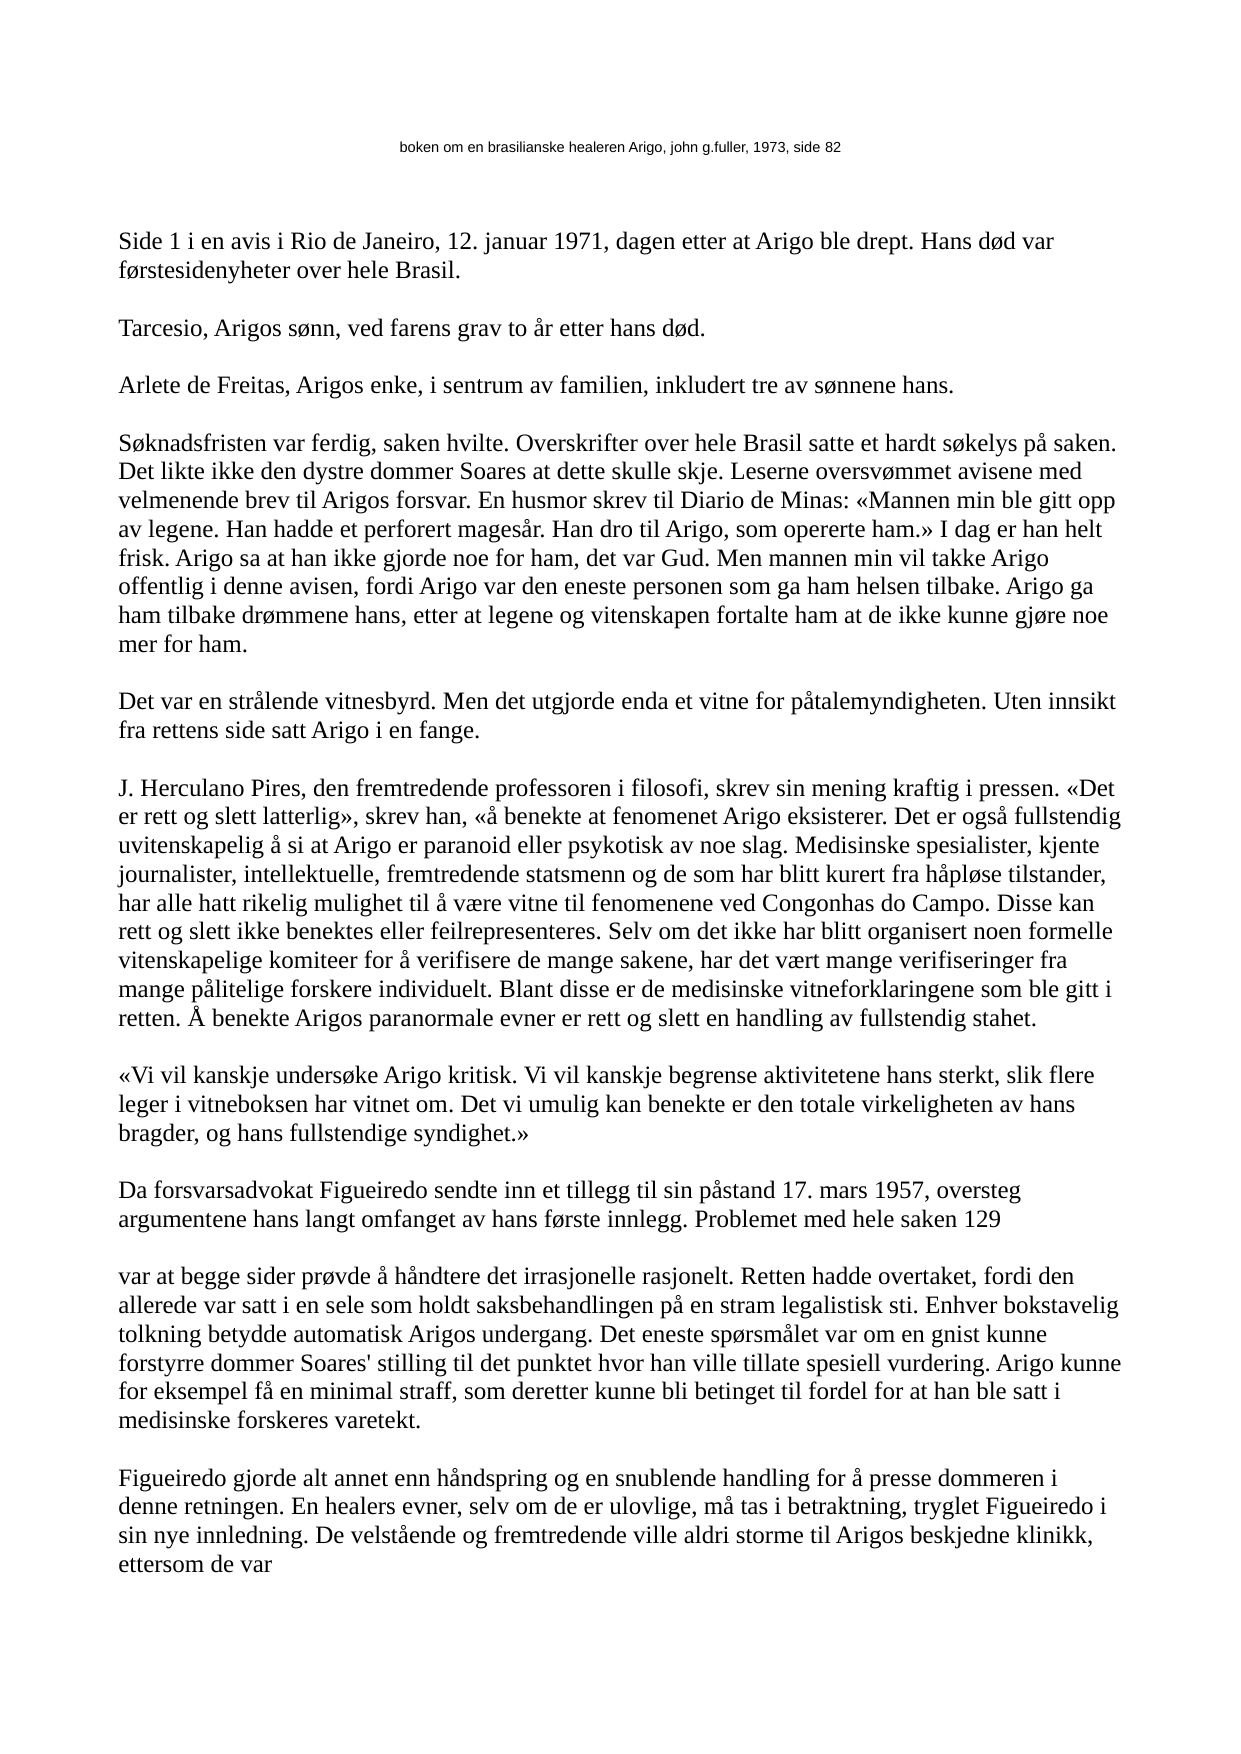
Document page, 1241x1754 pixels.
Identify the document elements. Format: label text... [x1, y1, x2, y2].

text J. Herculano Pires, den fremtredende professoren i filosofi, skrev sin mening kraftig i pressen. «Det er rett og slett latterlig», skrev han, «å benekte at fenomenet Arigo eksisterer. Det er også fullstendig uvitenskapelig å si at Arigo er paranoid eller psykotisk av noe slag. Medisinske spesialister, kjente journalister, intellektuelle, fremtredende statsmenn og de som har blitt kurert fra håpløse tilstander, har alle hatt rikelig mulighet til å være vitne til fenomenene ved Congonhas do Campo. Disse kan rett og slett ikke benektes eller feilrepresenteres. Selv om det ikke har blitt organisert noen formelle vitenskapelige komiteer for å verifisere de mange sakene, har det vært mange verifiseringer fra mange pålitelige forskere individuelt. Blant disse er de medisinske vitneforklaringene som ble gitt i retten. Å benekte Arigos paranormale evner er rett og slett en handling av fullstendig stahet. [118, 773, 1122, 1031]
text Tarcesio, Arigos sønn, ved farens grav to år etter hans død. [118, 313, 1122, 341]
text Side 1 i en avis i Rio de Janeiro, 12. januar 1971, dagen etter at Arigo ble drept. Hans død var førstesidenyheter over hele Brasil. [118, 226, 1122, 284]
text var at begge sider prøvde å håndtere det irrasjonelle rasjonelt. Retten hadde overtaket, fordi den allerede var satt i en sele som holdt saksbehandlingen på en stram legalistisk sti. Enhver bokstavelig tolkning betydde automatisk Arigos undergang. Det eneste spørsmålet var om en gnist kunne forstyrre dommer Soares' stilling til det punktet hvor han ville tillate spesiell vurdering. Arigo kunne for eksempel få en minimal straff, som deretter kunne bli betinget til fordel for at han ble satt i medisinske forskeres varetekt. [118, 1261, 1122, 1434]
text Da forsvarsadvokat Figueiredo sendte inn et tillegg til sin påstand 17. mars 1957, oversteg argumentene hans langt omfanget av hans første innlegg. Problemet med hele saken 129 [118, 1175, 1122, 1233]
text Figueiredo gjorde alt annet enn håndspring og en snublende handling for å presse dommeren i denne retningen. En healers evner, selv om de er ulovlige, må tas i betraktning, tryglet Figueiredo i sin nye innledning. De velstående og fremtredende ville aldri storme til Arigos beskjedne klinikk, ettersom de var [118, 1463, 1122, 1578]
text Det var en strålende vitnesbyrd. Men det utgjorde enda et vitne for påtalemyndigheten. Uten innsikt fra rettens side satt Arigo i en fange. [118, 686, 1122, 744]
text Søknadsfristen var ferdig, saken hvilte. Overskrifter over hele Brasil satte et hardt søkelys på saken. Det likte ikke den dystre dommer Soares at dette skulle skje. Leserne oversvømmet avisene med velmenende brev til Arigos forsvar. En husmor skrev til Diario de Minas: «Mannen min ble gitt opp av legene. Han hadde et perforert magesår. Han dro til Arigo, som opererte ham.» I dag er han helt frisk. Arigo sa at han ikke gjorde noe for ham, det var Gud. Men mannen min vil takke Arigo offentlig i denne avisen, fordi Arigo var den eneste personen som ga ham helsen tilbake. Arigo ga ham tilbake drømmene hans, etter at legene og vitenskapen fortalte ham at de ikke kunne gjøre noe mer for ham. [118, 428, 1122, 658]
text «Vi vil kanskje undersøke Arigo kritisk. Vi vil kanskje begrense aktivitetene hans sterkt, slik flere leger i vitneboksen har vitnet om. Det vi umulig kan benekte er den totale virkeligheten av hans bragder, og hans fullstendige syndighet.» [118, 1060, 1122, 1146]
text Arlete de Freitas, Arigos enke, i sentrum av familien, inkludert tre av sønnene hans. [118, 370, 1122, 399]
